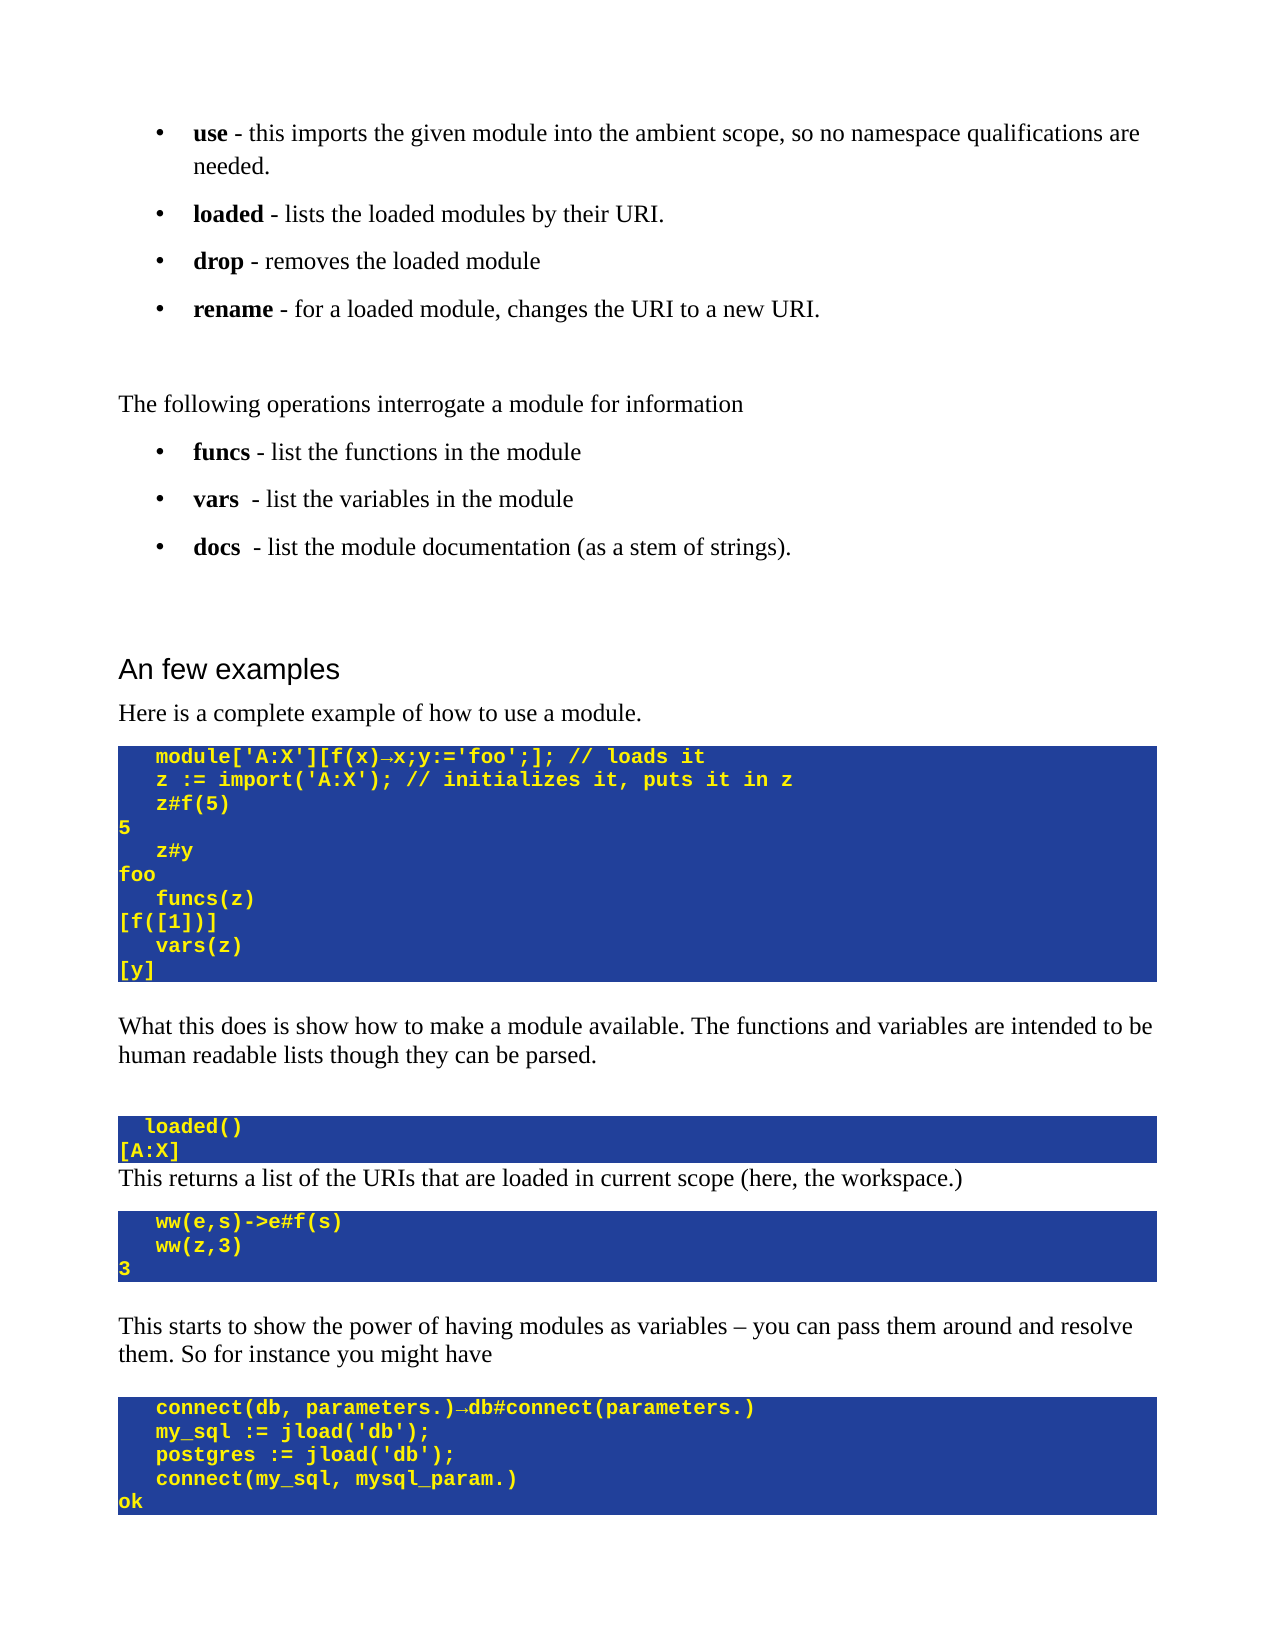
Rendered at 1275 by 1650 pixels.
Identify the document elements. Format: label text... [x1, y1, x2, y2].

text 5 [118, 817, 1157, 840]
text funcs(z) [118, 888, 1157, 911]
text 3 [118, 1258, 1157, 1282]
text This starts to show the power of having modules as variables – you can pass them around and resolve them. So for instance you might have [118, 1311, 1157, 1368]
text connect(db, parameters.)→db#connect(parameters.) [118, 1397, 1157, 1421]
text [A:X] [118, 1140, 1157, 1163]
text Here is a complete example of how to use a module. [118, 698, 1157, 727]
text ok [118, 1492, 1157, 1515]
text What this does is show how to make a module available. The functions and variables are intended to be human readable lists though they can be parsed. [118, 1011, 1157, 1068]
text vars(z) [118, 935, 1157, 959]
list vars - list the variables in the module [156, 484, 1157, 513]
list use - this imports the given module into the ambient scope, so no namespace qualifications are needed. [156, 118, 1157, 180]
list drop - removes the loaded module [156, 246, 1157, 275]
subtitle An few examples [118, 652, 1157, 686]
text z#y [118, 840, 1157, 864]
text z := import('A:X'); // initializes it, puts it in z [118, 769, 1157, 793]
text This returns a list of the URIs that are loaded in current scope (here, the workspace.) [118, 1163, 1157, 1192]
text my_sql := jload('db'); [118, 1421, 1157, 1444]
text module['A:X'][f(x)→x;y:='foo';]; // loads it [118, 746, 1157, 769]
text foo [118, 864, 1157, 888]
list funcs - list the functions in the module [156, 437, 1157, 466]
list rename - for a loaded module, changes the URI to a new URI. [156, 294, 1157, 323]
text loaded() [118, 1116, 1157, 1140]
text ww(e,s)->e#f(s) ww(z,3) [118, 1211, 1157, 1258]
list docs - list the module documentation (as a stem of strings). [156, 532, 1157, 561]
text connect(my_sql, mysql_param.) [118, 1468, 1157, 1492]
text postgres := jload('db'); [118, 1444, 1157, 1468]
text The following operations interrogate a module for information [118, 389, 1157, 418]
list loaded - lists the loaded modules by their URI. [156, 199, 1157, 227]
text z#f(5) [118, 793, 1157, 817]
text [f([1])] [118, 911, 1157, 935]
text [y] [118, 959, 1157, 982]
